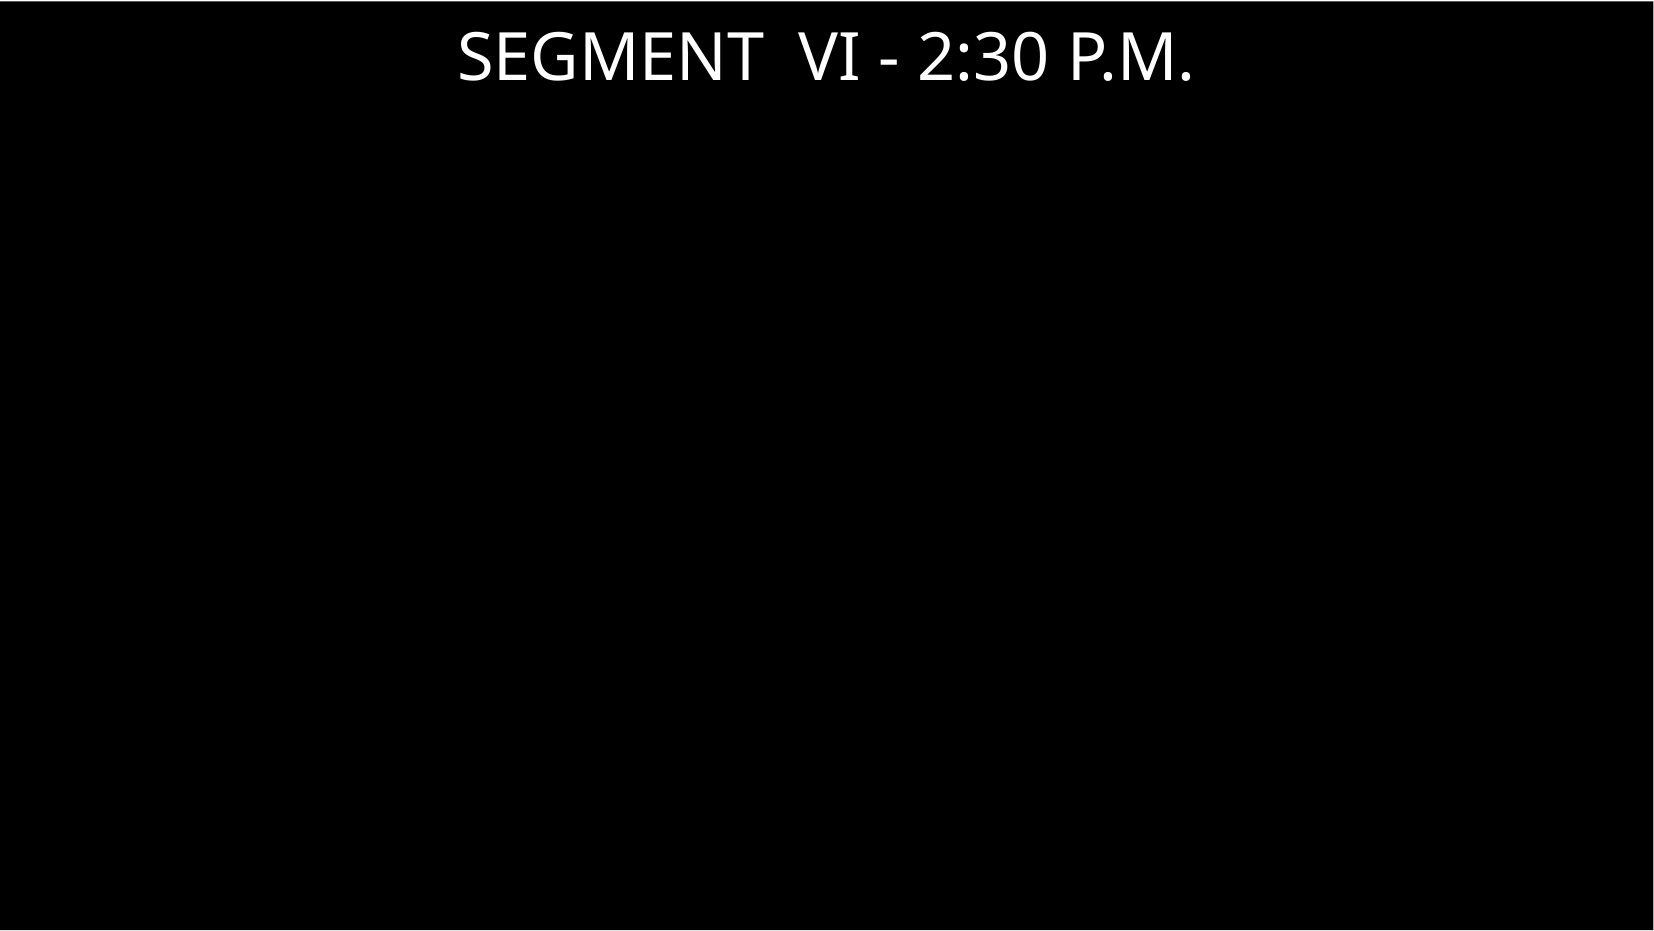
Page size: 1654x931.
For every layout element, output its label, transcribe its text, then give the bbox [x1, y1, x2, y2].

text_box SEGMENT VI - 2:30 P.M. [0, 1, 1654, 931]
